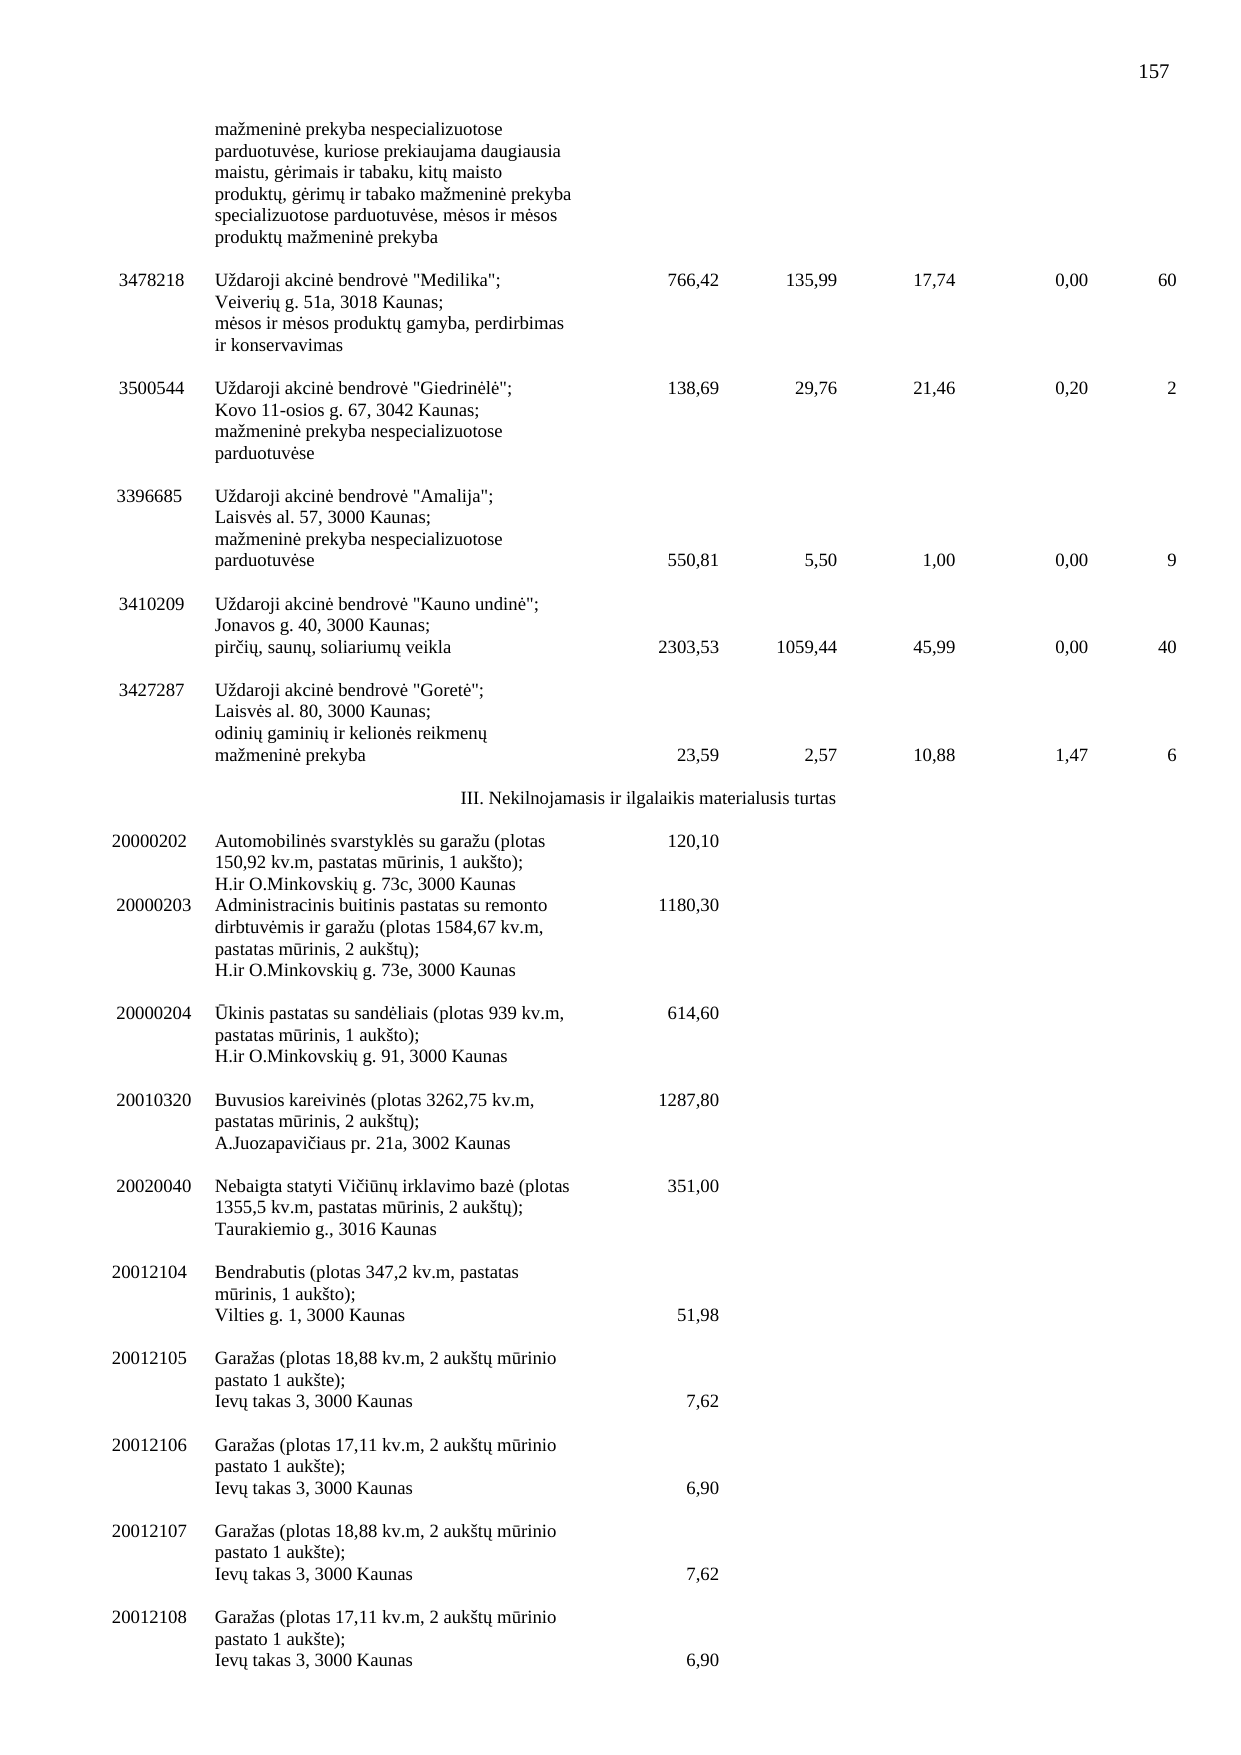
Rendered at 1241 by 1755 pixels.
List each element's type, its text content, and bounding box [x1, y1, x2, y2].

table_cell [735, 830, 853, 894]
table_cell Nebaigta statyti Vičiūnų irklavimo bazė (plotas 1355,5 kv.m, pastatas mūrinis, 2 aukštų); Taurakiemio g., 3016 Kaunas [203, 1175, 587, 1261]
table_cell [1104, 1089, 1192, 1175]
table_cell 60 [1104, 269, 1192, 377]
table_cell 135,99 [735, 269, 853, 377]
table_cell 10,88 [853, 679, 971, 787]
table_cell 20012104 [100, 1261, 203, 1347]
table_cell [735, 1261, 853, 1347]
table_cell 550,81 [587, 485, 735, 592]
table_cell [971, 118, 1104, 269]
table_cell Garažas (plotas 17,11 kv.m, 2 aukštų mūrinio pastato 1 aukšte); Ievų takas 3, 3000 Kaunas [203, 1434, 587, 1520]
table_cell Ūkinis pastatas su sandėliais (plotas 939 kv.m, pastatas mūrinis, 1 aukšto); H.ir O.Minkovskių g. 91, 3000 Kaunas [203, 1002, 587, 1088]
table_cell 120,10 [587, 830, 735, 894]
table_cell 0,00 [971, 485, 1104, 592]
table_cell Uždaroji akcinė bendrovė "Giedrinėlė"; Kovo 11-osios g. 67, 3042 Kaunas; mažmeninė prekyba nespecializuotose parduotuvėse [203, 377, 587, 485]
table_cell [971, 894, 1104, 1002]
table_cell 3396685 [100, 485, 203, 592]
table_cell 3500544 [100, 377, 203, 485]
table_cell [853, 1606, 971, 1692]
table_cell [971, 1606, 1104, 1692]
table_cell [853, 1347, 971, 1433]
table_cell [1104, 1347, 1192, 1433]
table_cell Automobilinės svarstyklės su garažu (plotas 150,92 kv.m, pastatas mūrinis, 1 aukšto); H.ir O.Minkovskių g. 73c, 3000 Kaunas [203, 830, 587, 894]
table_cell Administracinis buitinis pastatas su remonto dirbtuvėmis ir garažu (plotas 1584,67 kv.m, pastatas mūrinis, 2 aukštų); H.ir O.Minkovskių g. 73e, 3000 Kaunas [203, 894, 587, 1002]
table_cell [735, 894, 853, 1002]
table_cell 1180,30 [587, 894, 735, 1002]
table_cell [735, 1175, 853, 1261]
table_cell [1104, 1520, 1192, 1606]
table_cell [735, 1089, 853, 1175]
table_cell [100, 118, 203, 269]
table_cell [853, 1434, 971, 1520]
table_cell 138,69 [587, 377, 735, 485]
table_cell 21,46 [853, 377, 971, 485]
table_cell 1287,80 [587, 1089, 735, 1175]
table_cell [1104, 1606, 1192, 1692]
table_cell Uždaroji akcinė bendrovė "Amalija"; Laisvės al. 57, 3000 Kaunas; mažmeninė prekyba nespecializuotose parduotuvėse [203, 485, 587, 592]
table_cell [971, 1002, 1104, 1088]
table_cell [853, 1175, 971, 1261]
table_cell [971, 1347, 1104, 1433]
table_cell [853, 830, 971, 894]
table_cell 45,99 [853, 593, 971, 679]
table_cell Garažas (plotas 18,88 kv.m, 2 aukštų mūrinio pastato 1 aukšte); Ievų takas 3, 3000 Kaunas [203, 1347, 587, 1433]
table_cell [853, 1261, 971, 1347]
table_cell 1,00 [853, 485, 971, 592]
table_cell 29,76 [735, 377, 853, 485]
table_cell 3410209 [100, 593, 203, 679]
table_cell 23,59 [587, 679, 735, 787]
table_cell [735, 1347, 853, 1433]
table_cell 20020040 [100, 1175, 203, 1261]
table_cell [735, 1606, 853, 1692]
table_cell [1104, 1175, 1192, 1261]
table_cell III. Nekilnojamasis ir ilgalaikis materialusis turtas [100, 787, 1192, 830]
table_cell Buvusios kareivinės (plotas 3262,75 kv.m, pastatas mūrinis, 2 aukštų); A.Juozapavičiaus pr. 21a, 3002 Kaunas [203, 1089, 587, 1175]
table_cell [971, 830, 1104, 894]
table_cell 2 [1104, 377, 1192, 485]
table_cell [853, 118, 971, 269]
table_cell 20000204 [100, 1002, 203, 1088]
table_cell [587, 118, 735, 269]
table_cell 7,62 [587, 1520, 735, 1606]
table_cell 3478218 [100, 269, 203, 377]
table_cell 40 [1104, 593, 1192, 679]
table_cell 20012105 [100, 1347, 203, 1433]
table_cell Garažas (plotas 18,88 kv.m, 2 aukštų mūrinio pastato 1 aukšte); Ievų takas 3, 3000 Kaunas [203, 1520, 587, 1606]
table_cell [1104, 1261, 1192, 1347]
table_cell 766,42 [587, 269, 735, 377]
table_cell [853, 1002, 971, 1088]
table_cell [971, 1089, 1104, 1175]
table_cell [971, 1434, 1104, 1520]
table_cell 7,62 [587, 1347, 735, 1433]
table_cell 6 [1104, 679, 1192, 787]
table_cell 6,90 [587, 1606, 735, 1692]
table_cell [735, 1434, 853, 1520]
table_cell 2,57 [735, 679, 853, 787]
table_cell 6,90 [587, 1434, 735, 1520]
table_cell [1104, 1434, 1192, 1520]
table_cell 20000203 [100, 894, 203, 1002]
table_cell 20010320 [100, 1089, 203, 1175]
table_cell [971, 1261, 1104, 1347]
table_cell [971, 1520, 1104, 1606]
table_cell [735, 1002, 853, 1088]
table_cell 0,00 [971, 593, 1104, 679]
table_cell 614,60 [587, 1002, 735, 1088]
table_cell [1104, 1002, 1192, 1088]
table_cell Garažas (plotas 17,11 kv.m, 2 aukštų mūrinio pastato 1 aukšte); Ievų takas 3, 3000 Kaunas [203, 1606, 587, 1692]
table_cell mažmeninė prekyba nespecializuotose parduotuvėse, kuriose prekiaujama daugiausia maistu, gėrimais ir tabaku, kitų maisto produktų, gėrimų ir tabako mažmeninė prekyba specializuotose parduotuvėse, mėsos ir mėsos produktų mažmeninė prekyba [203, 118, 587, 269]
table_cell [971, 1175, 1104, 1261]
table_cell [1104, 894, 1192, 1002]
table_cell [1104, 118, 1192, 269]
table_cell [1104, 830, 1192, 894]
table_cell Uždaroji akcinė bendrovė "Medilika"; Veiverių g. 51a, 3018 Kaunas; mėsos ir mėsos produktų gamyba, perdirbimas ir konservavimas [203, 269, 587, 377]
table_cell 3427287 [100, 679, 203, 787]
table_cell 0,00 [971, 269, 1104, 377]
table_cell Bendrabutis (plotas 347,2 kv.m, pastatas mūrinis, 1 aukšto); Vilties g. 1, 3000 Kaunas [203, 1261, 587, 1347]
table_cell 17,74 [853, 269, 971, 377]
table_cell [853, 894, 971, 1002]
table_cell 1059,44 [735, 593, 853, 679]
table_cell 9 [1104, 485, 1192, 592]
table_cell [735, 118, 853, 269]
table_cell 20012108 [100, 1606, 203, 1692]
table_cell 20000202 [100, 830, 203, 894]
table_cell 2303,53 [587, 593, 735, 679]
table_cell [853, 1089, 971, 1175]
table_cell 20012107 [100, 1520, 203, 1606]
table_cell 5,50 [735, 485, 853, 592]
table_cell Uždaroji akcinė bendrovė "Goretė"; Laisvės al. 80, 3000 Kaunas; odinių gaminių ir kelionės reikmenų mažmeninė prekyba [203, 679, 587, 787]
table_cell 1,47 [971, 679, 1104, 787]
table_cell 51,98 [587, 1261, 735, 1347]
table_cell [853, 1520, 971, 1606]
table_cell 351,00 [587, 1175, 735, 1261]
table_cell 20012106 [100, 1434, 203, 1520]
table_cell [735, 1520, 853, 1606]
table_cell 0,20 [971, 377, 1104, 485]
table_cell Uždaroji akcinė bendrovė "Kauno undinė"; Jonavos g. 40, 3000 Kaunas; pirčių, saunų, soliariumų veikla [203, 593, 587, 679]
